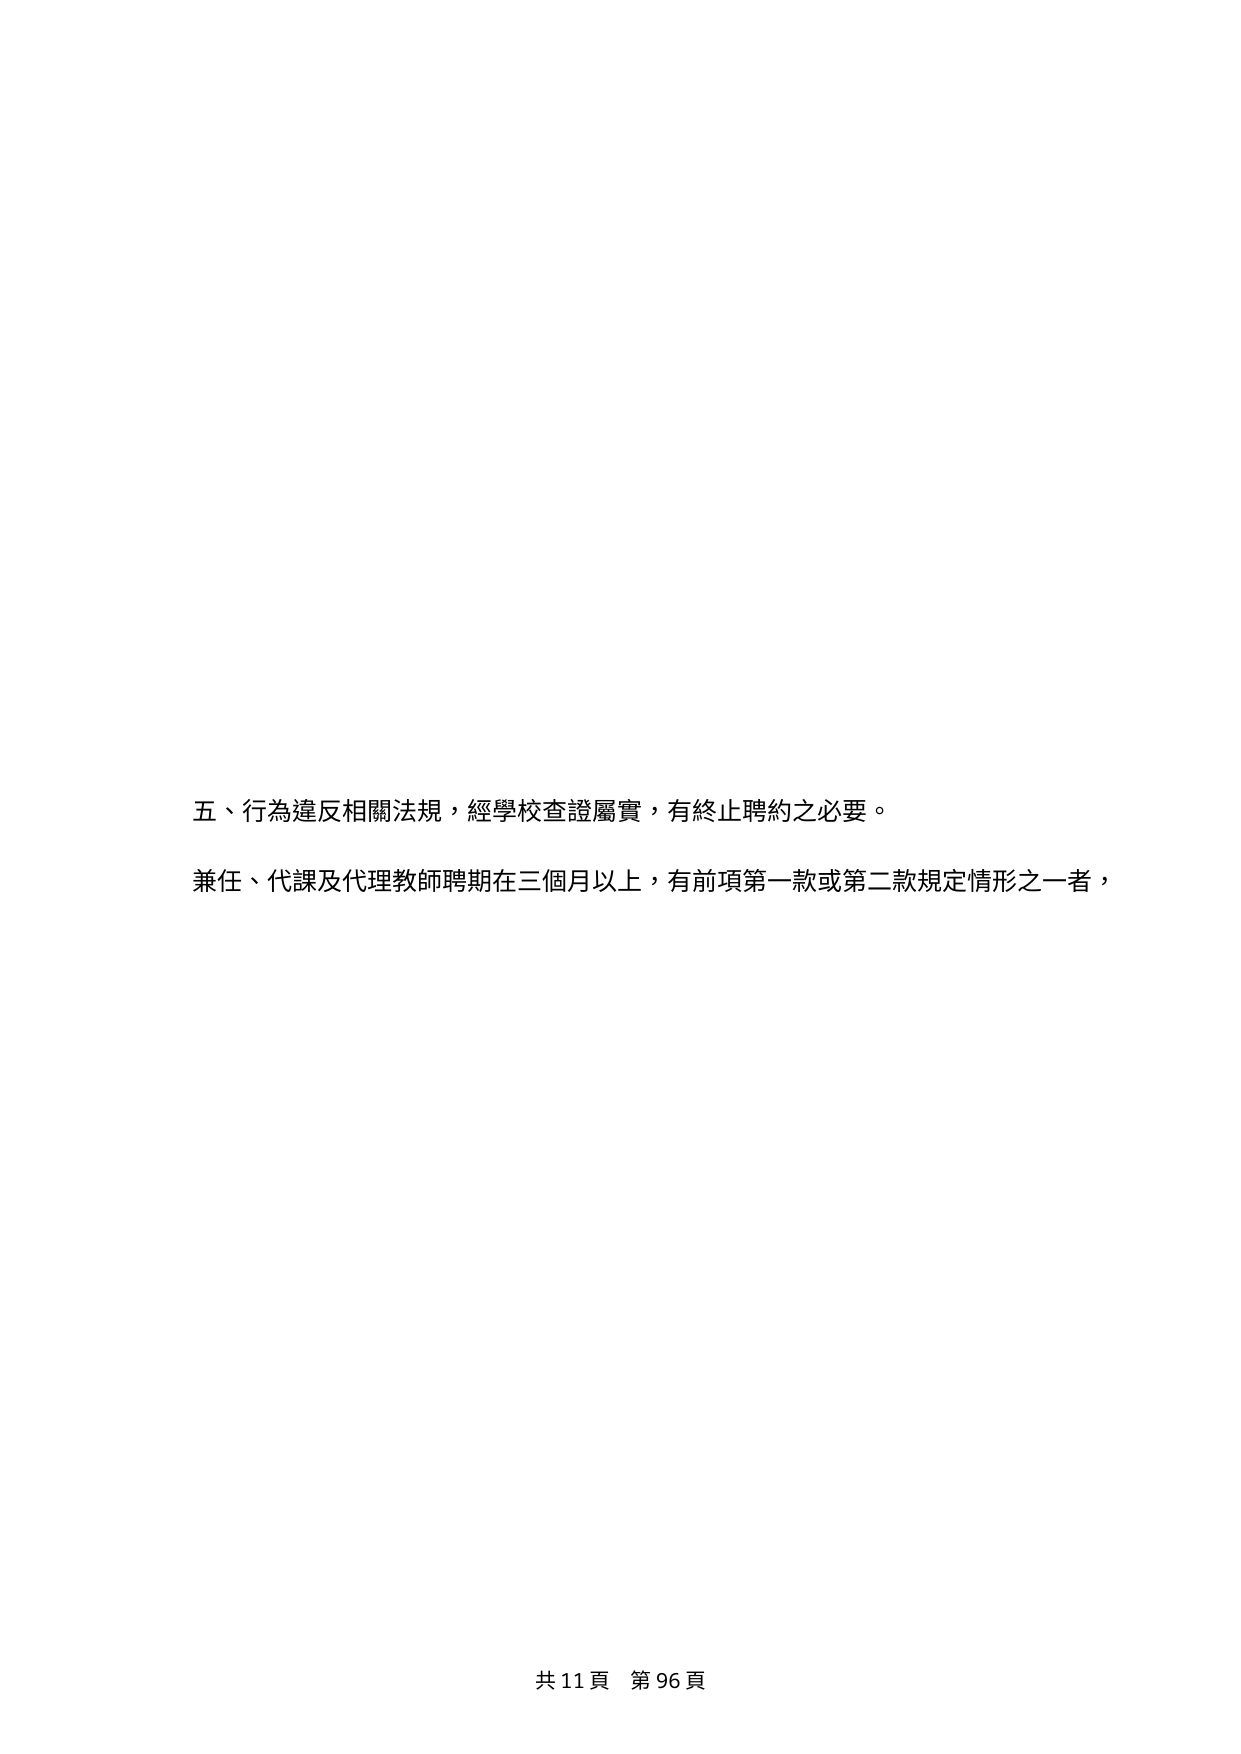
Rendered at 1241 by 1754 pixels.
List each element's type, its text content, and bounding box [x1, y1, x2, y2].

text 兼任、代課及代理教師聘期在三個月以上，有前項第一款或第二款規定情形之一者， [192, 837, 1122, 900]
text 五、行為違反相關法規，經學校查證屬實，有終止聘約之必要。 [192, 768, 1122, 831]
